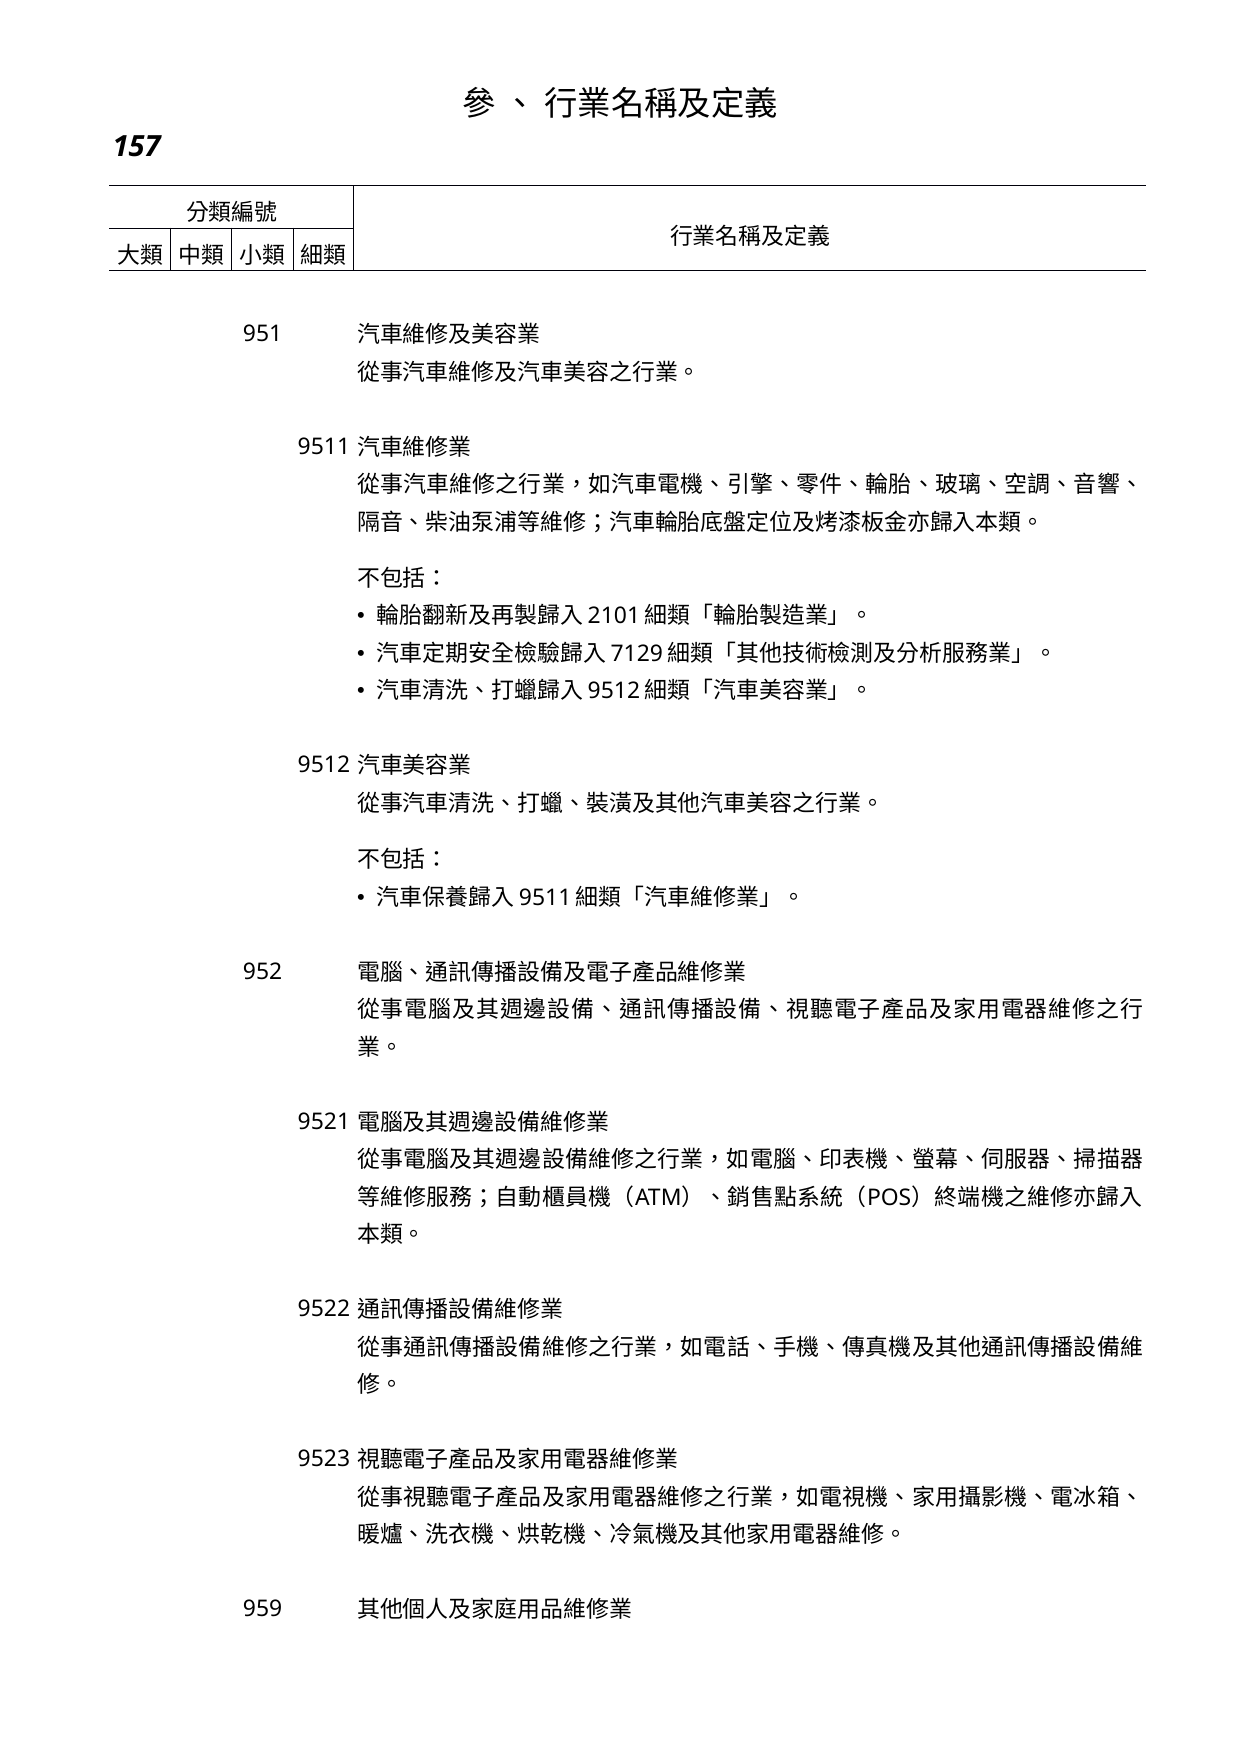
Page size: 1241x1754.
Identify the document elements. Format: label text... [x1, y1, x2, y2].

table_cell 中類 [171, 229, 231, 270]
table_cell [170, 945, 231, 1095]
table_cell 通訊傳播設備維修業 從事通訊傳播設備維修之行業，如電話、手機、傳真機及其他通訊傳播設備維修。 [354, 1283, 1146, 1433]
table_cell [109, 420, 170, 739]
table_cell 小類 [232, 229, 293, 270]
table_cell [170, 1283, 231, 1433]
table_cell 大類 [109, 229, 170, 270]
table_cell [293, 271, 354, 308]
table_cell [170, 308, 231, 420]
table_cell [170, 1583, 231, 1620]
table_cell [354, 271, 1146, 308]
table_cell [231, 271, 293, 308]
table_cell 951 [231, 308, 293, 420]
table_cell [293, 1583, 354, 1620]
table_cell 視聽電子產品及家用電器維修業 從事視聽電子產品及家用電器維修之行業，如電視機、家用攝影機、電冰箱、暖爐、洗衣機、烘乾機、冷氣機及其他家用電器維修。 [354, 1433, 1146, 1583]
table_cell [231, 739, 293, 945]
table_cell [109, 271, 170, 308]
table_cell [231, 1283, 293, 1433]
table_cell 9512 [293, 739, 354, 945]
table_cell 9522 [293, 1283, 354, 1433]
table_cell [170, 1095, 231, 1283]
table_cell [170, 1433, 231, 1583]
table_cell [293, 308, 354, 420]
table_cell [109, 1433, 170, 1583]
table_cell [231, 420, 293, 739]
table_cell [293, 945, 354, 1095]
table_cell 電腦、通訊傳播設備及電子產品維修業 從事電腦及其週邊設備、通訊傳播設備、視聽電子產品及家用電器維修之行業。 [354, 945, 1146, 1095]
table_cell [231, 1433, 293, 1583]
table_cell 汽車維修業 從事汽車維修之行業，如汽車電機、引擎、零件、輪胎、玻璃、空調、音響、隔音、柴油泵浦等維修；汽車輪胎底盤定位及烤漆板金亦歸入本類。 不包括： 輪胎翻新及再製歸入2101細類「輪胎製造業」。 汽車定期安全檢驗歸入7129細類「其他技術檢測及分析服務業」。 汽車清洗、打蠟歸入9512細類「汽車美容業」。 [354, 420, 1146, 739]
table_header 行業名稱及定義 [354, 186, 1146, 270]
table_cell [109, 945, 170, 1095]
table_cell [109, 739, 170, 945]
table_cell 9511 [293, 420, 354, 739]
table_cell 9523 [293, 1433, 354, 1583]
table_cell 其他個人及家庭用品維修業 [354, 1583, 1146, 1620]
table_cell [170, 271, 231, 308]
table_cell 汽車美容業 從事汽車清洗、打蠟、裝潢及其他汽車美容之行業。 不包括： 汽車保養歸入9511細類「汽車維修業」。 [354, 739, 1146, 945]
table_header 分類編號 [109, 186, 353, 227]
table_cell [109, 308, 170, 420]
table_cell 9521 [293, 1095, 354, 1283]
table_cell [170, 420, 231, 739]
table_cell 952 [231, 945, 293, 1095]
table_cell [109, 1583, 170, 1620]
table_cell [170, 739, 231, 945]
table_cell 電腦及其週邊設備維修業 從事電腦及其週邊設備維修之行業，如電腦、印表機、螢幕、伺服器、掃描器等維修服務；自動櫃員機（ATM）、銷售點系統（POS）終端機之維修亦歸入本類。 [354, 1095, 1146, 1283]
table_cell 959 [231, 1583, 293, 1620]
table_cell [109, 1095, 170, 1283]
table_cell [109, 1283, 170, 1433]
table_cell 細類 [294, 229, 353, 270]
table_cell [231, 1095, 293, 1283]
table_cell 汽車維修及美容業 從事汽車維修及汽車美容之行業。 [354, 308, 1146, 420]
